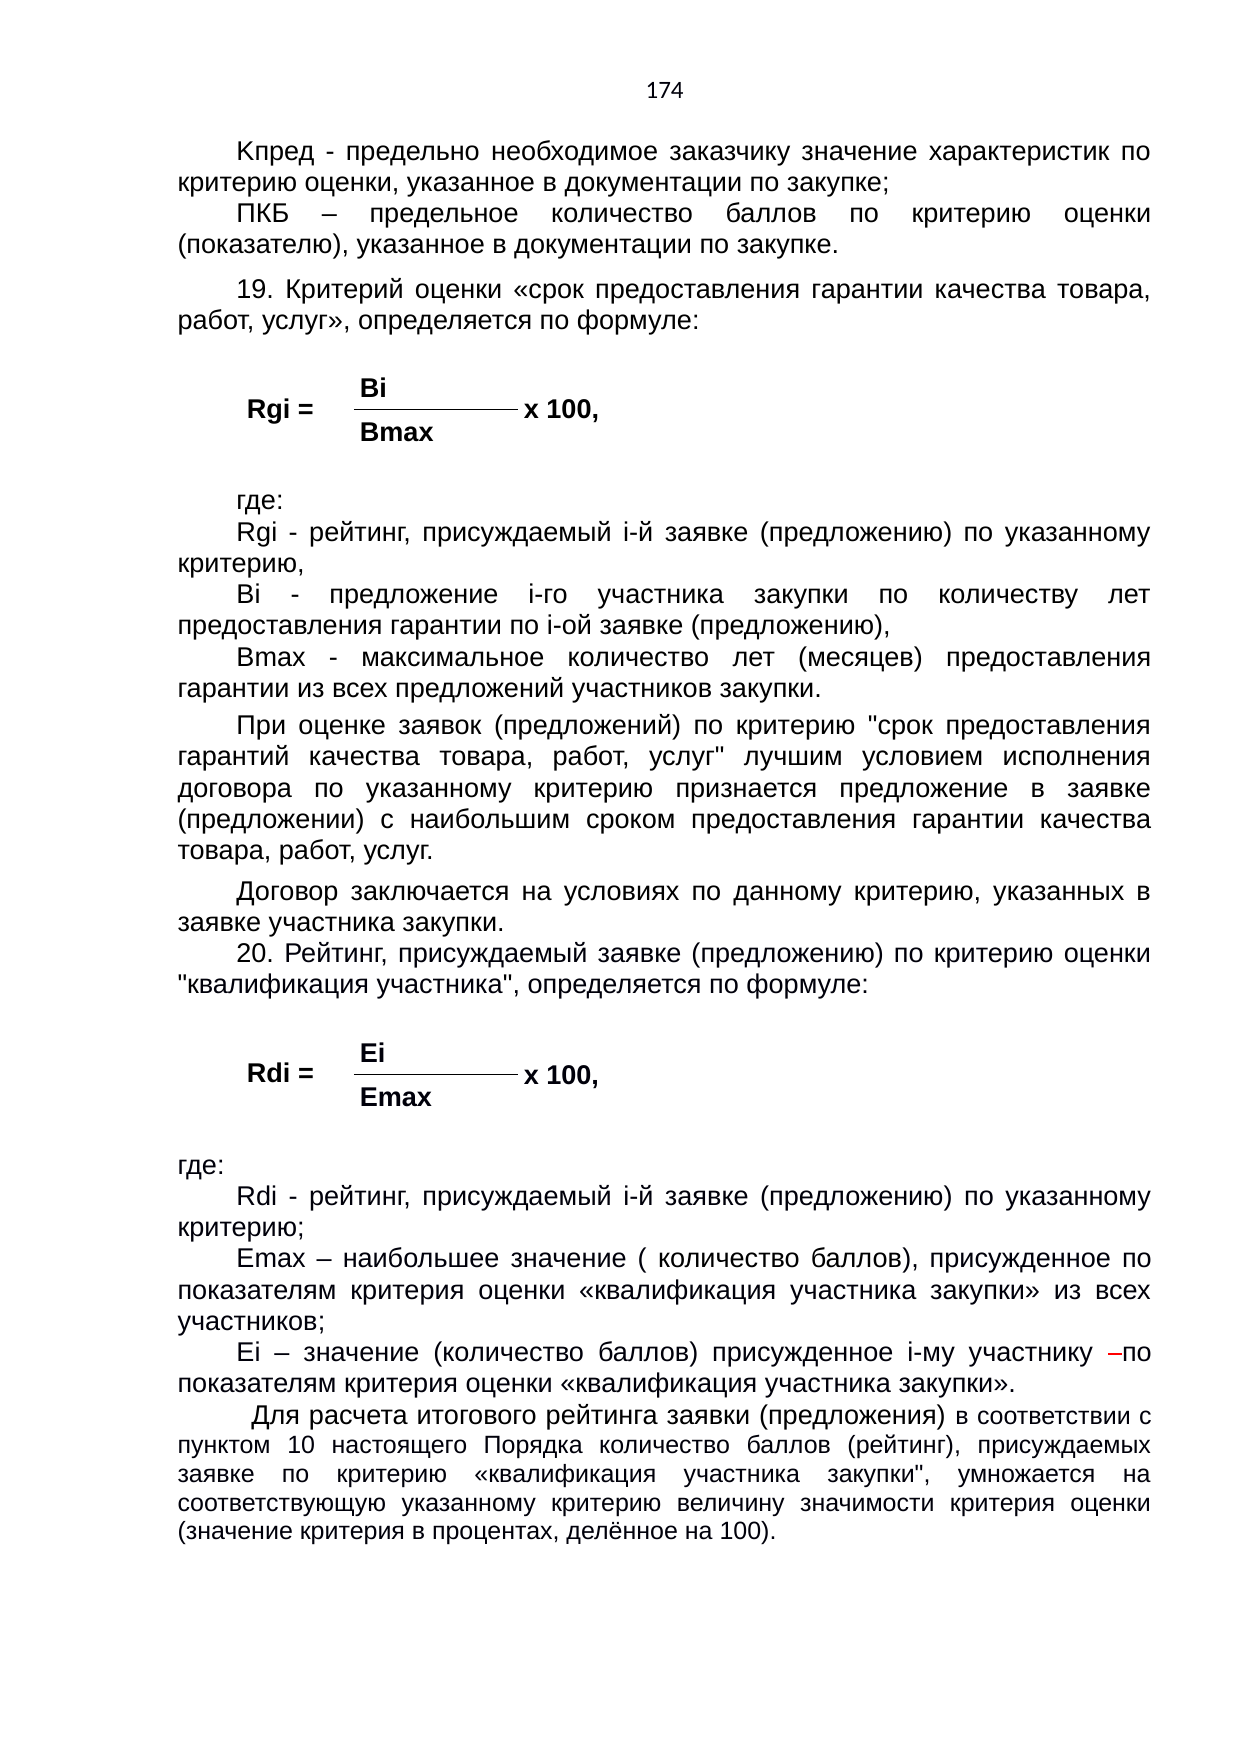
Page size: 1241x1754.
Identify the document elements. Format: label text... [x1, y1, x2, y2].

table_header Rdi = [182, 1031, 354, 1117]
table_header Ei [354, 1031, 518, 1074]
text Rgi - рейтинг, присуждаемый i-й заявке (предложению) по указанному критерию, [177, 516, 1152, 578]
text где: [177, 484, 1152, 516]
text Ei – значение (количество баллов) присужденное i-му участнику по показателям критерия оценки «квалификация участника закупки». [177, 1336, 1152, 1399]
text 19. Критерий оценки «срок предоставления гарантии качества товара, работ, услуг», определяется по формуле: [177, 273, 1152, 335]
table_header Bi [354, 367, 518, 409]
text Kпред - предельно необходимое заказчику значение характеристик по критерию оценки, указанное в документации по закупке; [177, 135, 1152, 197]
text Bi - предложение i-го участника закупки по количеству лет предоставления гарантии по i-ой заявке (предложению), [177, 578, 1152, 641]
table_header Rgi = [182, 367, 354, 453]
text Emax – наибольшее значение ( количество баллов), присужденное по показателям критерия оценки «квалификация участника закупки» из всех участников; [177, 1242, 1152, 1336]
text Rdi - рейтинг, присуждаемый i-й заявке (предложению) по указанному критерию; [177, 1180, 1152, 1242]
text При оценке заявок (предложений) по критерию "срок предоставления гарантий качества товара, работ, услуг" лучшим условием исполнения договора по указанному критерию признается предложение в заявке (предложении) с наибольшим сроком предоставления гарантии качества товара, работ, услуг. [177, 709, 1152, 865]
table_cell Bmax [354, 410, 518, 453]
text Bmax - максимальное количество лет (месяцев) предоставления гарантии из всех предложений участников закупки. [177, 641, 1152, 703]
text Договор заключается на условиях по данному критерию, указанных в заявке участника закупки. [177, 875, 1152, 937]
text ПКБ – предельное количество баллов по критерию оценки (показателю), указанное в документации по закупке. [177, 197, 1152, 260]
table_header х 100, [518, 1031, 630, 1117]
text Для расчета итогового рейтинга заявки (предложения) в соответствии с пунктом 10 настоящего Порядка количество баллов (рейтинг), присуждаемых заявке по критерию «квалификация участника закупки", умножается на соответствующую указанному критерию величину значимости критерия оценки (значение критерия в процентах, делённое на 100). [177, 1399, 1152, 1545]
text 20. Рейтинг, присуждаемый заявке (предложению) по критерию оценки "квалификация участника", определяется по формуле: [177, 937, 1152, 1000]
table_cell Emax [354, 1075, 518, 1117]
table_header х 100, [518, 367, 630, 453]
text где: [177, 1149, 1152, 1180]
